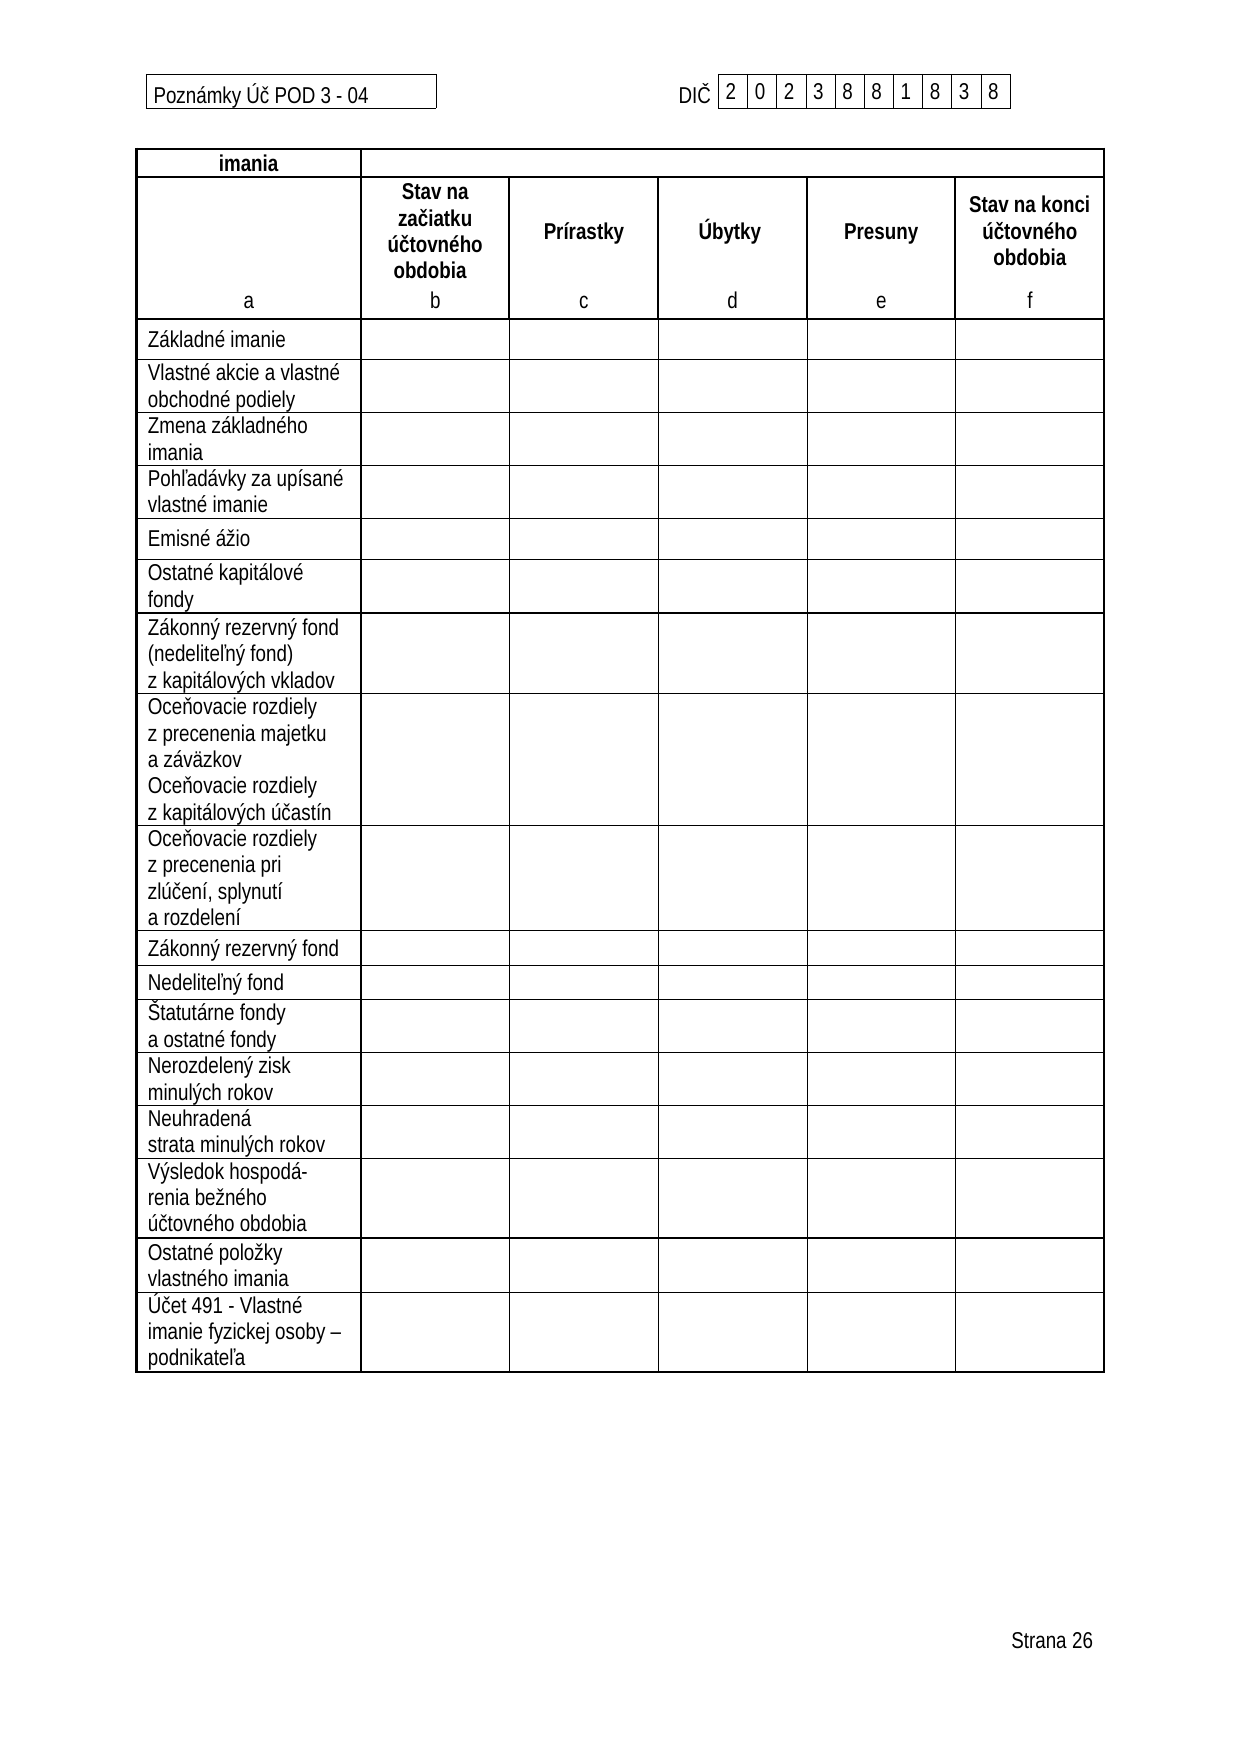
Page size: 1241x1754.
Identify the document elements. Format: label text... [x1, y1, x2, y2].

table_cell [808, 826, 955, 930]
table_cell [510, 1239, 658, 1292]
table_cell [659, 1000, 807, 1052]
table_cell [659, 320, 807, 359]
table_cell Stav na konci účtovného obdobia [956, 178, 1103, 283]
table_cell [956, 1000, 1103, 1052]
table_cell [362, 931, 509, 965]
table_cell [659, 1293, 807, 1371]
table_cell [808, 1293, 955, 1371]
table_cell Presuny [808, 178, 954, 283]
table_cell [362, 1106, 509, 1158]
table_cell [808, 1239, 955, 1292]
table_cell [659, 966, 807, 999]
table_cell Nedeliteľný fond [138, 966, 360, 999]
table_cell Pohľadávky za upísané vlastné imanie [138, 466, 360, 518]
table_cell Úbytky [659, 178, 806, 283]
table_cell a [138, 284, 360, 318]
table_cell f [956, 284, 1103, 318]
table_cell [808, 614, 955, 693]
table_cell [659, 772, 807, 825]
table_cell [362, 614, 509, 693]
table_cell [510, 320, 658, 359]
table_cell [659, 931, 807, 965]
table_cell [659, 1239, 807, 1292]
table_cell [510, 614, 658, 693]
table_cell Zákonný rezervný fond (nedeliteľný fond) z kapitálových vkladov [138, 614, 360, 693]
table_cell [362, 519, 509, 559]
table_cell Prírastky [510, 178, 657, 283]
table_header [362, 150, 1103, 176]
table_cell Oceňovacie rozdiely z precenenia majetku a záväzkov [138, 694, 360, 772]
table_cell [808, 413, 955, 465]
table_cell [956, 1293, 1103, 1371]
table_cell Nerozdelený zisk minulých rokov [138, 1053, 360, 1105]
table_cell [510, 519, 658, 559]
table_cell Emisné ážio [138, 519, 360, 559]
table_cell [510, 413, 658, 465]
table_cell [510, 466, 658, 518]
table_cell Vlastné akcie a vlastné obchodné podiely [138, 360, 360, 412]
table_cell [956, 560, 1103, 612]
table_cell Účet 491 - Vlastné imanie fyzickej osoby –podnikateľa [138, 1293, 360, 1371]
table_cell Základné imanie [138, 320, 360, 359]
table_cell [362, 1053, 509, 1105]
table_cell [808, 560, 955, 612]
table_cell [362, 1239, 509, 1292]
table_cell [659, 1053, 807, 1105]
table_cell [956, 1159, 1103, 1237]
table_cell Ostatné kapitálové fondy [138, 560, 360, 612]
table_header imania [138, 150, 360, 176]
table_cell Ostatné položky vlastného imania [138, 1239, 360, 1292]
table_cell Oceňovacie rozdiely z kapitálových účastín [138, 772, 360, 825]
table_cell [659, 360, 807, 412]
table_cell [510, 1000, 658, 1052]
table_cell [362, 1293, 509, 1371]
table_cell [956, 413, 1103, 465]
table_cell Výsledok hospodá-renia bežného účtovného obdobia [138, 1159, 360, 1237]
table_cell [362, 320, 509, 359]
table_cell Oceňovacie rozdiely z precenenia pri zlúčení, splynutí a rozdelení [138, 826, 360, 930]
table_cell [808, 931, 955, 965]
table_cell [956, 772, 1103, 825]
table_cell [362, 466, 509, 518]
table_cell Stav na začiatku účtovného obdobia [362, 178, 508, 283]
table_cell [808, 1159, 955, 1237]
table_cell [659, 466, 807, 518]
table_cell Neuhradená strata minulých rokov [138, 1106, 360, 1158]
table_cell [659, 1106, 807, 1158]
table_cell [659, 614, 807, 693]
table_cell [956, 826, 1103, 930]
table_cell Štatutárne fondy a ostatné fondy [138, 1000, 360, 1052]
table_cell [956, 966, 1103, 999]
table_cell [659, 1159, 807, 1237]
table_cell [510, 1293, 658, 1371]
table_cell [956, 1106, 1103, 1158]
table_cell d [659, 284, 806, 318]
table_cell [362, 772, 509, 825]
table_cell [808, 360, 955, 412]
table_cell [510, 1053, 658, 1105]
table_cell [956, 519, 1103, 559]
table_cell [362, 826, 509, 930]
table_cell [510, 826, 658, 930]
table_cell [362, 966, 509, 999]
table_cell [659, 519, 807, 559]
table_cell [956, 1239, 1103, 1292]
table_cell [956, 466, 1103, 518]
table_cell [808, 1000, 955, 1052]
table_cell [362, 360, 509, 412]
table_cell [362, 1159, 509, 1237]
table_cell [362, 413, 509, 465]
table_cell [956, 614, 1103, 693]
table_cell [659, 560, 807, 612]
table_cell Zákonný rezervný fond [138, 931, 360, 965]
table_cell [138, 178, 360, 283]
table_cell Zmena základného imania [138, 413, 360, 465]
table_cell [510, 360, 658, 412]
table_cell [510, 560, 658, 612]
table_cell [510, 966, 658, 999]
table_cell [808, 519, 955, 559]
table_cell [808, 772, 955, 825]
table_cell [808, 1106, 955, 1158]
table_cell [659, 694, 807, 772]
table_cell [956, 694, 1103, 772]
table_cell [510, 1106, 658, 1158]
table_cell [510, 772, 658, 825]
table_cell [808, 320, 955, 359]
table_cell [510, 931, 658, 965]
table_cell [659, 413, 807, 465]
table_cell [956, 931, 1103, 965]
table_cell [659, 826, 807, 930]
table_cell e [808, 284, 954, 318]
table_cell b [362, 284, 508, 318]
table_cell [808, 1053, 955, 1105]
table_cell [956, 360, 1103, 412]
table_cell [362, 560, 509, 612]
table_cell [808, 694, 955, 772]
table_cell [808, 966, 955, 999]
table_cell [510, 1159, 658, 1237]
table_cell [362, 1000, 509, 1052]
table_cell [808, 466, 955, 518]
table_cell [362, 694, 509, 772]
table_cell [956, 320, 1103, 359]
table_cell [510, 694, 658, 772]
table_cell c [510, 284, 657, 318]
table_cell [956, 1053, 1103, 1105]
